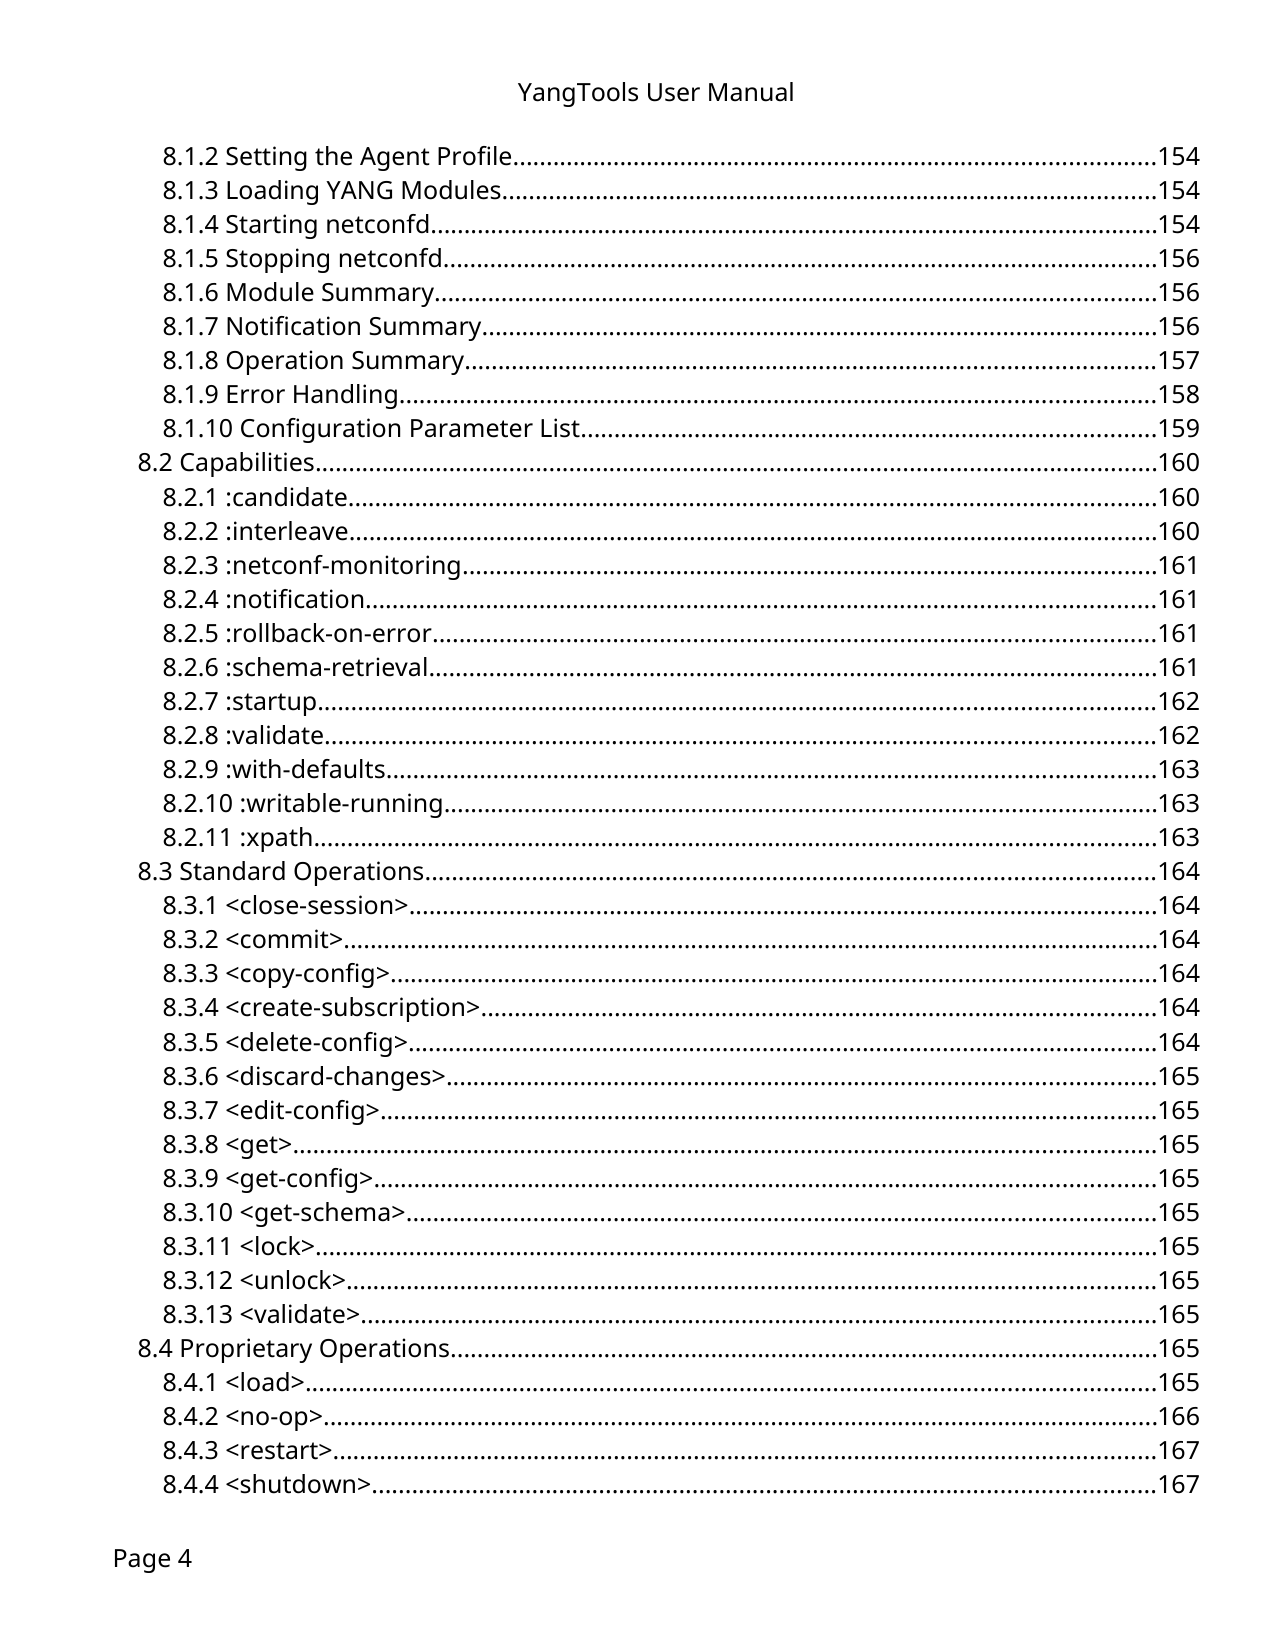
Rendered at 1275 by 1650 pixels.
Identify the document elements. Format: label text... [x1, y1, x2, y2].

text 8.2.8 :validate 162 [162, 718, 1200, 752]
text 8.3.11 <lock> 165 [162, 1228, 1200, 1263]
text 8.3.7 <edit-config> 165 [162, 1092, 1200, 1126]
text 8.4.1 <load> 165 [162, 1365, 1200, 1399]
text 8.2.3 :netconf-monitoring 161 [162, 547, 1200, 581]
text 8.3.10 <get-schema> 165 [162, 1194, 1200, 1228]
text 8.1.5 Stopping netconfd 156 [162, 241, 1200, 275]
text 8.2.5 :rollback-on-error 161 [162, 615, 1200, 649]
text 8.1.9 Error Handling 158 [162, 377, 1200, 411]
text 8.2.9 :with-defaults 163 [162, 752, 1200, 786]
text 8.4.4 <shutdown> 167 [162, 1467, 1200, 1501]
text 8.4.2 <no-op> 166 [162, 1399, 1200, 1433]
text 8.2.4 :notification 161 [162, 581, 1200, 615]
text 8.4 Proprietary Operations 165 [137, 1331, 1200, 1365]
text 8.3.5 <delete-config> 164 [162, 1024, 1200, 1058]
text 8.3.12 <unlock> 165 [162, 1263, 1200, 1297]
text 8.2.10 :writable-running 163 [162, 786, 1200, 820]
text 8.3.1 <close-session> 164 [162, 888, 1200, 922]
text 8.3.3 <copy-config> 164 [162, 956, 1200, 990]
text 8.1.10 Configuration Parameter List 159 [162, 411, 1200, 445]
text 8.1.7 Notification Summary 156 [162, 309, 1200, 343]
text 8.4.3 <restart> 167 [162, 1433, 1200, 1467]
text 8.3 Standard Operations 164 [137, 854, 1200, 888]
text 8.2 Capabilities 160 [137, 445, 1200, 479]
text 8.3.6 <discard-changes> 165 [162, 1058, 1200, 1092]
text 8.2.2 :interleave 160 [162, 513, 1200, 547]
text 8.2.11 :xpath 163 [162, 820, 1200, 854]
text 8.1.8 Operation Summary 157 [162, 343, 1200, 377]
text 8.1.2 Setting the Agent Profile 154 [162, 138, 1200, 173]
text 8.1.3 Loading YANG Modules 154 [162, 173, 1200, 207]
text 8.2.7 :startup 162 [162, 683, 1200, 718]
text 8.2.6 :schema-retrieval 161 [162, 649, 1200, 683]
text 8.2.1 :candidate 160 [162, 479, 1200, 513]
text 8.3.4 <create-subscription> 164 [162, 990, 1200, 1024]
text 8.3.9 <get-config> 165 [162, 1160, 1200, 1194]
text 8.3.8 <get> 165 [162, 1126, 1200, 1160]
text 8.3.2 <commit> 164 [162, 922, 1200, 956]
text 8.1.4 Starting netconfd 154 [162, 207, 1200, 241]
text 8.1.6 Module Summary 156 [162, 275, 1200, 309]
text 8.3.13 <validate> 165 [162, 1297, 1200, 1331]
